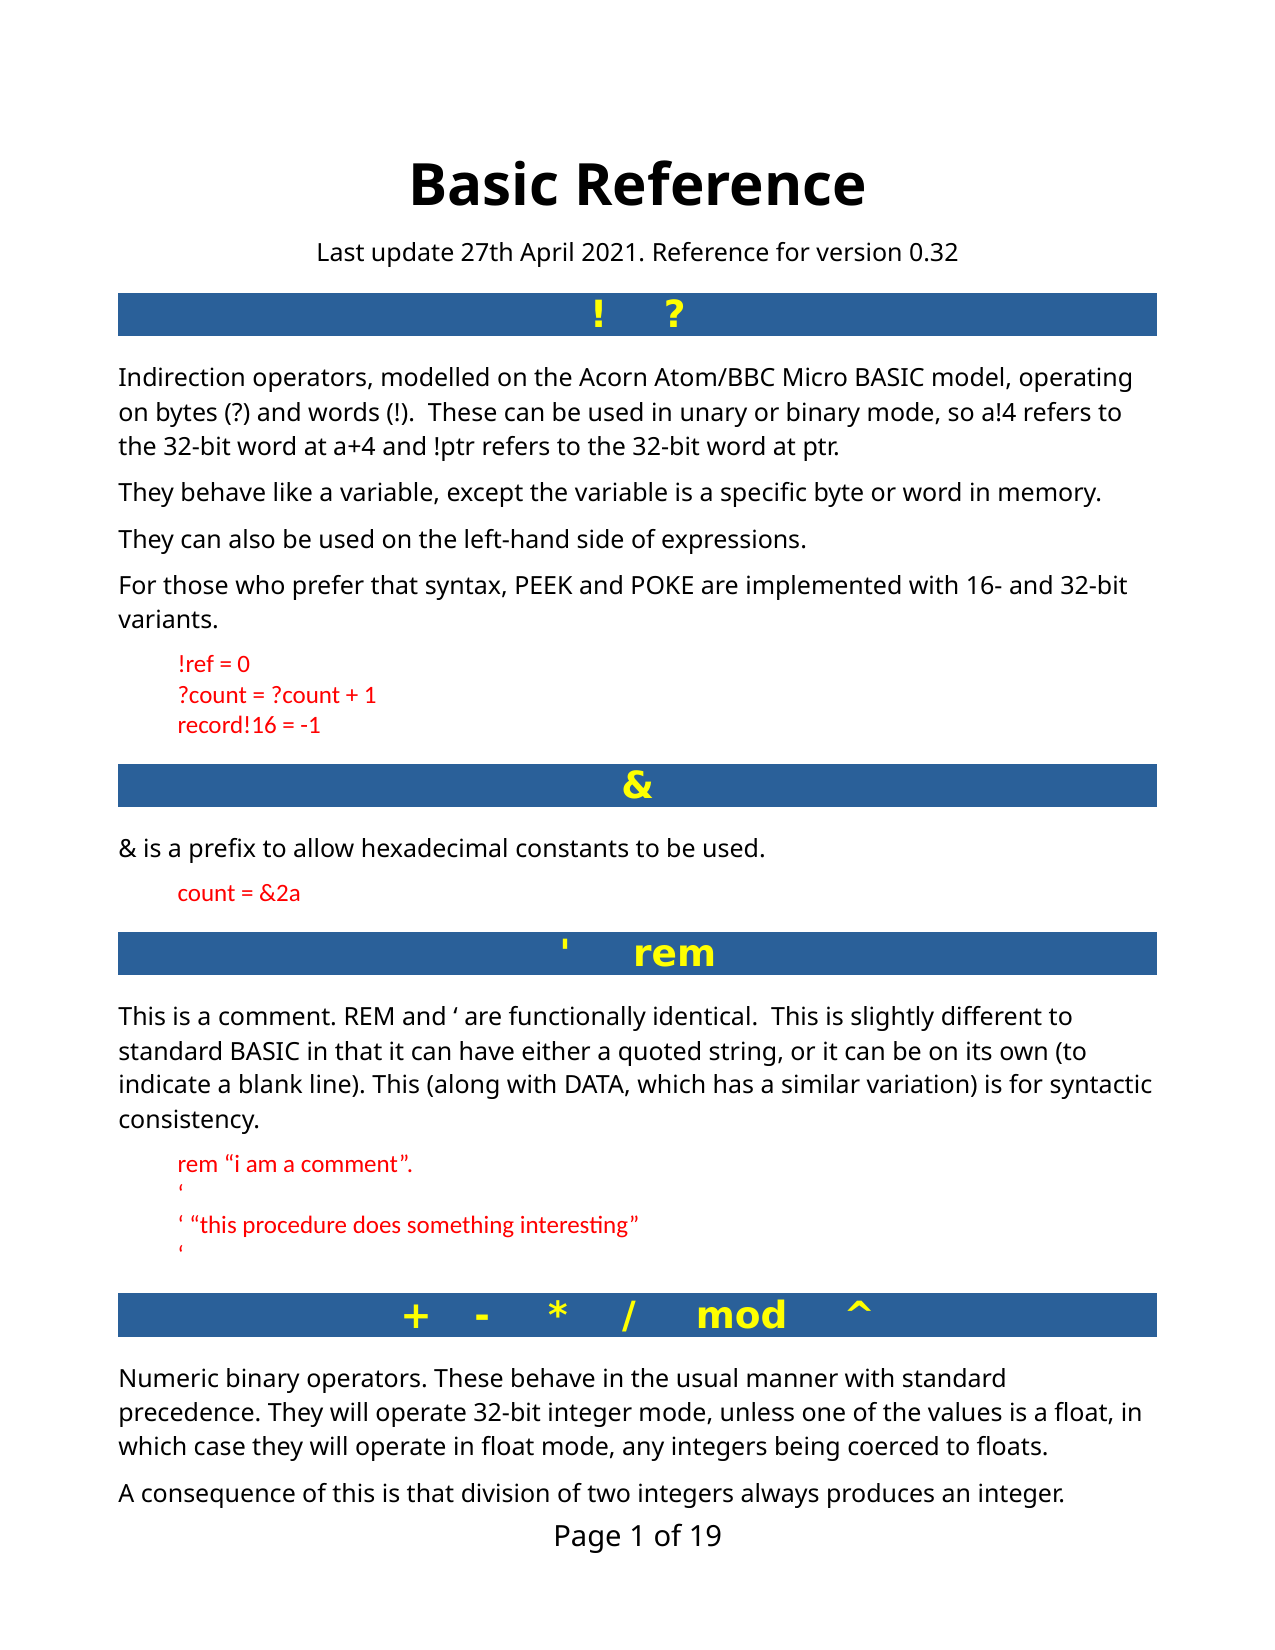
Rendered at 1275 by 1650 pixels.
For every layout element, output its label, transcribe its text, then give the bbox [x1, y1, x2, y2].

text rem “i am a comment”. [177, 1148, 1157, 1178]
subtitle ! ? [118, 293, 1157, 336]
text Last update 27th April 2021. Reference for version 0.32 [118, 235, 1157, 269]
text & is a prefix to allow hexadecimal constants to be used. [118, 831, 1157, 865]
text count = &2a [177, 878, 1157, 908]
subtitle ' rem [118, 932, 1157, 975]
subtitle & [118, 764, 1157, 807]
text !ref = 0 [177, 648, 1157, 679]
text ‘ [177, 1239, 1157, 1270]
text ?count = ?count + 1 [177, 679, 1157, 709]
text ‘ “this procedure does something interesting” [177, 1209, 1157, 1239]
title Basic Reference [118, 143, 1157, 223]
text record!16 = -1 [177, 709, 1157, 740]
text Numeric binary operators. These behave in the usual manner with standard precedence. They will operate 32-bit integer mode, unless one of the values is a float, in which case they will operate in float mode, any integers being coerced to floats. [118, 1361, 1157, 1463]
text This is a comment. REM and ‘ are functionally identical. This is slightly different to standard BASIC in that it can have either a quoted string, or it can be on its own (to indicate a blank line). This (along with DATA, which has a similar variation) is for syntactic consistency. [118, 999, 1157, 1135]
subtitle + - * / mod ^ [118, 1293, 1157, 1337]
text A consequence of this is that division of two integers always produces an integer. [118, 1476, 1157, 1509]
text Indirection operators, modelled on the Acorn Atom/BBC Micro BASIC model, operating on bytes (?) and words (!). These can be used in unary or binary mode, so a!4 refers to the 32-bit word at a+4 and !ptr refers to the 32-bit word at ptr. [118, 360, 1157, 462]
text For those who prefer that syntax, PEEK and POKE are implemented with 16- and 32-bit variants. [118, 568, 1157, 636]
text ‘ [177, 1178, 1157, 1209]
text They can also be used on the left-hand side of expressions. [118, 521, 1157, 555]
text They behave like a variable, except the variable is a specific byte or word in memory. [118, 475, 1157, 509]
